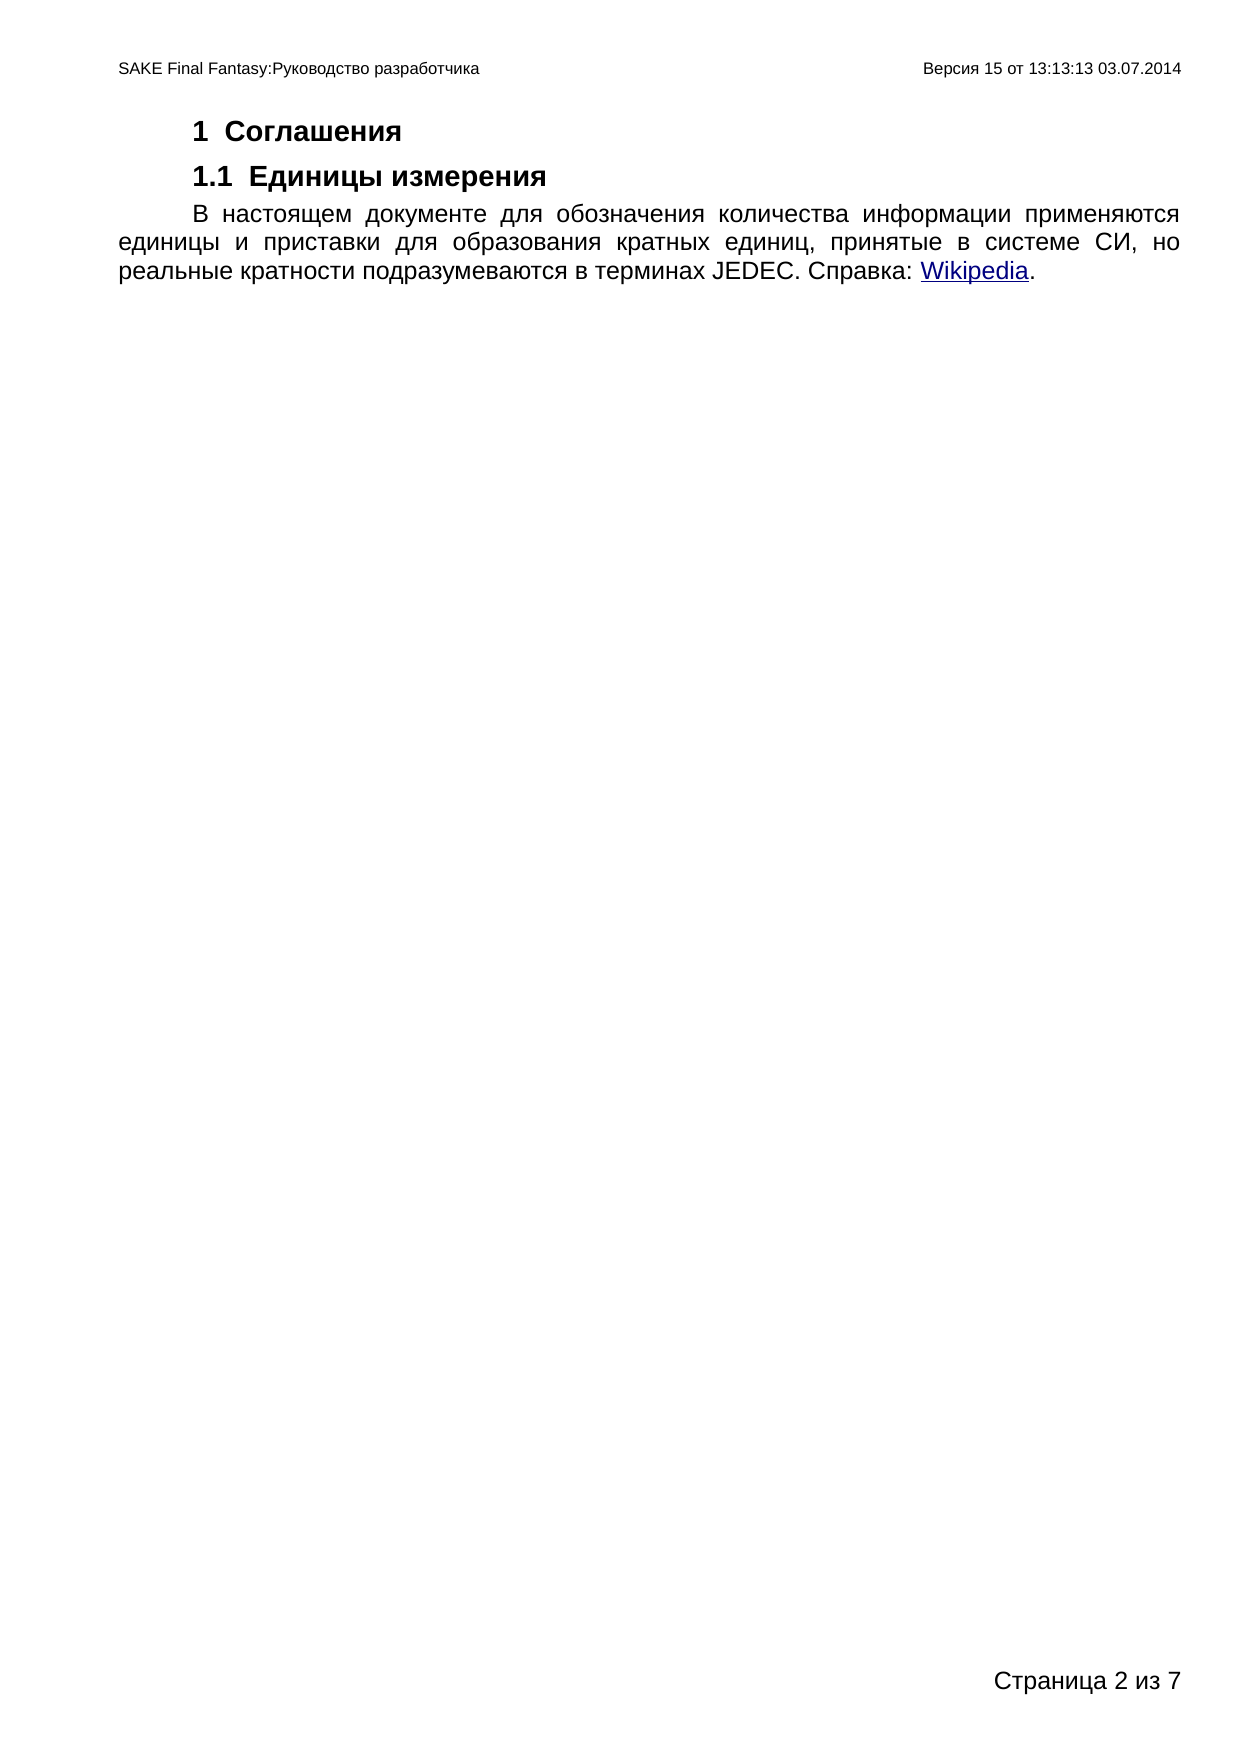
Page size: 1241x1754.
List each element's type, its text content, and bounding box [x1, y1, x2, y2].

text В настоящем документе для обозначения количества информации применяются единицы и приставки для образования кратных единиц, принятые в системе СИ, но реальные кратности подразумеваются в терминах JEDEC. Справка: Wikipedia. [118, 198, 1181, 285]
subtitle Единицы измерения [118, 159, 1181, 193]
subtitle Соглашения [118, 114, 1181, 147]
